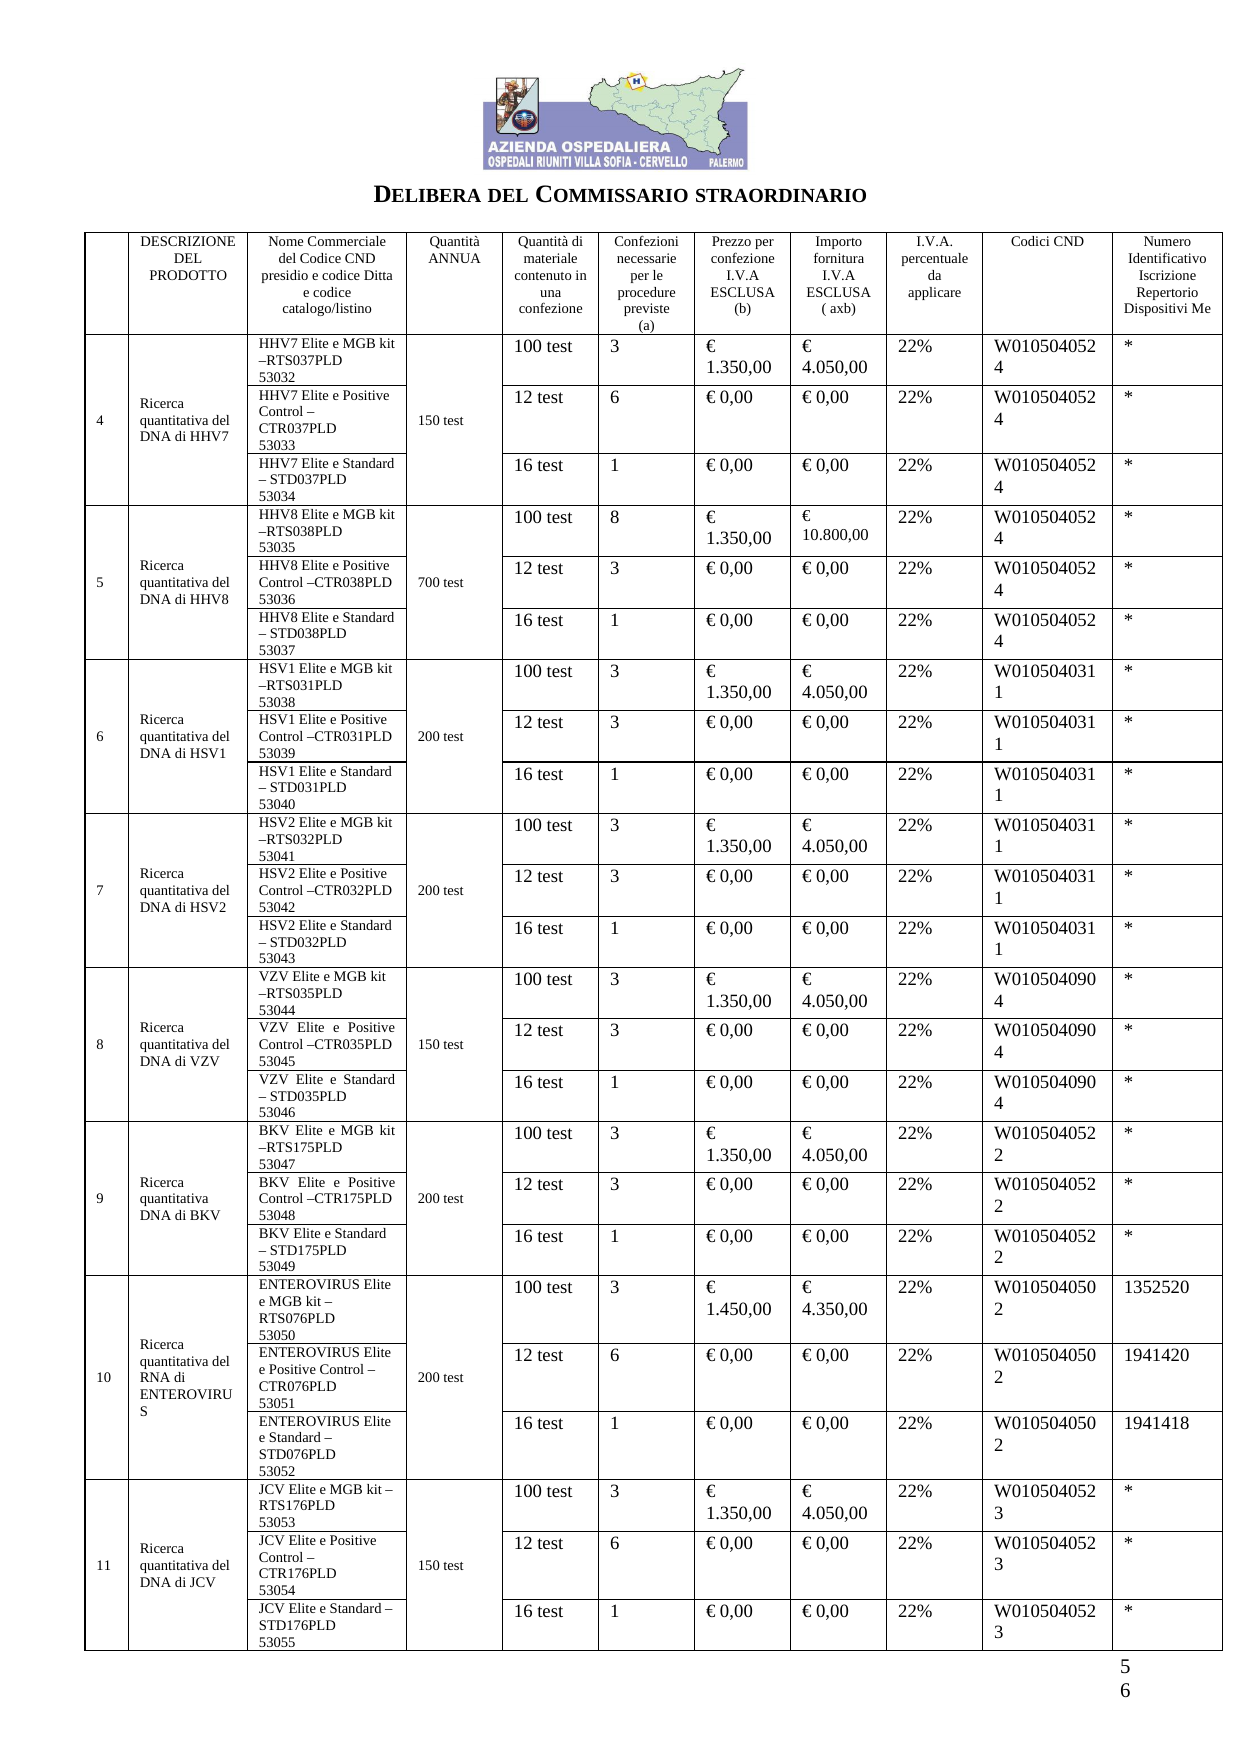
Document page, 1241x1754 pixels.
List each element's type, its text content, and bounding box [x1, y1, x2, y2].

table_cell 22% [887, 968, 982, 1018]
table_cell W0105040904 [983, 1071, 1112, 1121]
table_cell € 1.350,00 [695, 335, 790, 385]
table_cell W0105040502 [983, 1344, 1112, 1411]
table_cell 12 test [503, 1532, 598, 1599]
table_cell JCV Elite e Standard – STD176PLD 53055 [248, 1600, 406, 1650]
table_cell BKV Elite e Positive Control –CTR175PLD 53048 [248, 1173, 406, 1224]
table_cell 22% [887, 711, 982, 761]
table_cell 5 [86, 506, 128, 659]
table_cell 1 [599, 763, 694, 813]
table_cell € 4.350,00 [791, 1276, 886, 1343]
table_cell W0105040522 [983, 1122, 1112, 1172]
table_cell W0105040524 [983, 335, 1112, 385]
table_cell € 0,00 [695, 1173, 790, 1224]
table_cell 3 [599, 711, 694, 761]
table_cell VZV Elite e Standard – STD035PLD 53046 [248, 1071, 406, 1121]
table_cell Ricerca quantitativa del DNA di JCV [129, 1480, 247, 1650]
table_header Quantità ANNUA [407, 233, 502, 334]
table_cell W0105040523 [983, 1480, 1112, 1531]
table_header I.V.A. percentuale da applicare [887, 233, 982, 334]
table_cell € 0,00 [791, 1019, 886, 1069]
table_header Quantità di materiale contenuto in una confezione [503, 233, 598, 334]
table_cell 12 test [503, 1019, 598, 1069]
table_cell * [1113, 865, 1222, 916]
table_cell BKV Elite e MGB kit –RTS175PLD 53047 [248, 1122, 406, 1172]
table_cell 1941420 [1113, 1344, 1222, 1411]
table_cell 1 [599, 1600, 694, 1650]
table_cell HHV8 Elite e Standard – STD038PLD 53037 [248, 609, 406, 659]
table_cell W0105040502 [983, 1412, 1112, 1479]
table_cell 22% [887, 917, 982, 967]
table_header [86, 233, 128, 334]
table_cell HHV8 Elite e Positive Control –CTR038PLD 53036 [248, 557, 406, 607]
table_cell 22% [887, 660, 982, 710]
table_cell 200 test [407, 814, 502, 967]
table_cell HSV1 Elite e Standard – STD031PLD 53040 [248, 763, 406, 813]
table_cell 16 test [503, 609, 598, 659]
table_cell 3 [599, 557, 694, 607]
table_cell 16 test [503, 917, 598, 967]
table_cell 3 [599, 968, 694, 1018]
table_cell 12 test [503, 1173, 598, 1224]
table_cell ENTEROVIRUS Elite e Positive Control – CTR076PLD 53051 [248, 1344, 406, 1411]
table_cell 100 test [503, 968, 598, 1018]
table_cell HSV2 Elite e MGB kit –RTS032PLD 53041 [248, 814, 406, 864]
table_cell € 0,00 [695, 1225, 790, 1275]
table_cell 1 [599, 917, 694, 967]
table_cell 7 [86, 814, 128, 967]
table_cell € 0,00 [695, 711, 790, 761]
table_cell € 1.350,00 [695, 814, 790, 864]
table_cell € 0,00 [695, 1600, 790, 1650]
table_cell 10 [86, 1276, 128, 1479]
table_cell € 4.050,00 [791, 1122, 886, 1172]
table_cell 1 [599, 609, 694, 659]
table_cell 11 [86, 1480, 128, 1650]
table_cell 22% [887, 1480, 982, 1531]
table_cell * [1113, 917, 1222, 967]
table_cell 1 [599, 1071, 694, 1121]
table_cell 22% [887, 1019, 982, 1069]
table_cell * [1113, 1019, 1222, 1069]
table_cell € 4.050,00 [791, 335, 886, 385]
table_cell ENTEROVIRUS Elite e Standard – STD076PLD 53052 [248, 1412, 406, 1479]
table_cell W0105040523 [983, 1600, 1112, 1650]
table_cell € 0,00 [695, 386, 790, 453]
table_cell € 1.450,00 [695, 1276, 790, 1343]
table_cell 9 [86, 1122, 128, 1275]
table_cell € 0,00 [791, 1532, 886, 1599]
table_cell 16 test [503, 1412, 598, 1479]
table_cell 100 test [503, 814, 598, 864]
table_cell 100 test [503, 1122, 598, 1172]
table_cell 8 [86, 968, 128, 1121]
table_cell 6 [86, 660, 128, 813]
table_cell 4 [86, 335, 128, 505]
table_cell 16 test [503, 763, 598, 813]
table_header DESCRIZIONE DEL PRODOTTO [129, 233, 247, 334]
table_cell € 0,00 [695, 557, 790, 607]
table_cell * [1113, 335, 1222, 385]
table_cell 16 test [503, 454, 598, 505]
table_cell € 0,00 [695, 609, 790, 659]
table_cell Ricerca quantitativa DNA di BKV [129, 1122, 247, 1275]
table_cell Ricerca quantitativa del DNA di HHV7 [129, 335, 247, 505]
table_cell € 0,00 [791, 609, 886, 659]
table_cell W0105040311 [983, 660, 1112, 710]
table_cell W0105040524 [983, 609, 1112, 659]
table_cell 3 [599, 814, 694, 864]
table_cell € 0,00 [791, 1225, 886, 1275]
table_cell € 0,00 [791, 386, 886, 453]
table_cell 22% [887, 1122, 982, 1172]
table_cell HHV7 Elite e Standard – STD037PLD 53034 [248, 454, 406, 505]
table_cell 200 test [407, 1276, 502, 1479]
table_cell * [1113, 454, 1222, 505]
table_cell € 0,00 [695, 1071, 790, 1121]
table_cell Ricerca quantitativa del RNA di ENTEROVIRUS [129, 1276, 247, 1479]
table_cell 150 test [407, 1480, 502, 1650]
table_cell 100 test [503, 1480, 598, 1531]
table_cell 22% [887, 814, 982, 864]
table_cell 6 [599, 1344, 694, 1411]
table_cell € 0,00 [695, 865, 790, 916]
table_cell 22% [887, 386, 982, 453]
table_cell 100 test [503, 506, 598, 556]
table_cell JCV Elite e Positive Control – CTR176PLD 53054 [248, 1532, 406, 1599]
table_cell HSV2 Elite e Positive Control –CTR032PLD 53042 [248, 865, 406, 916]
table_header Confezioni necessarie per le procedure previste (a) [599, 233, 694, 334]
table_cell VZV Elite e MGB kit –RTS035PLD 53044 [248, 968, 406, 1018]
table_cell * [1113, 1122, 1222, 1172]
table_cell W0105040311 [983, 865, 1112, 916]
table_cell ENTEROVIRUS Elite e MGB kit –RTS076PLD 53050 [248, 1276, 406, 1343]
table_cell € 0,00 [695, 1344, 790, 1411]
table_cell W0105040904 [983, 1019, 1112, 1069]
table_cell W0105040311 [983, 711, 1112, 761]
table_cell Ricerca quantitativa del DNA di HSV1 [129, 660, 247, 813]
table_cell 12 test [503, 865, 598, 916]
table_cell HSV2 Elite e Standard – STD032PLD 53043 [248, 917, 406, 967]
table_cell € 4.050,00 [791, 1480, 886, 1531]
table_cell 200 test [407, 660, 502, 813]
table_cell * [1113, 814, 1222, 864]
table_cell € 0,00 [791, 1600, 886, 1650]
table_cell € 10.800,00 [791, 506, 886, 556]
table_cell 700 test [407, 506, 502, 659]
table_cell HSV1 Elite e MGB kit –RTS031PLD 53038 [248, 660, 406, 710]
table_cell W0105040311 [983, 814, 1112, 864]
table_cell 3 [599, 1173, 694, 1224]
table_cell W0105040311 [983, 917, 1112, 967]
table_cell € 1.350,00 [695, 1122, 790, 1172]
table_cell € 0,00 [791, 917, 886, 967]
table_cell 1 [599, 454, 694, 505]
table_cell 22% [887, 1412, 982, 1479]
table_cell 22% [887, 454, 982, 505]
table_cell 22% [887, 609, 982, 659]
table_cell € 0,00 [791, 1173, 886, 1224]
table_cell 3 [599, 1019, 694, 1069]
table_cell 150 test [407, 968, 502, 1121]
table_cell * [1113, 1532, 1222, 1599]
table_cell 22% [887, 557, 982, 607]
table_cell 22% [887, 1276, 982, 1343]
table_cell 22% [887, 1344, 982, 1411]
table_cell € 0,00 [791, 557, 886, 607]
table_cell € 0,00 [791, 763, 886, 813]
table_cell Ricerca quantitativa del DNA di HHV8 [129, 506, 247, 659]
table_cell Ricerca quantitativa del DNA di HSV2 [129, 814, 247, 967]
table_cell 22% [887, 763, 982, 813]
table_cell * [1113, 1600, 1222, 1650]
table_cell 16 test [503, 1071, 598, 1121]
table_cell 8 [599, 506, 694, 556]
table_cell € 1.350,00 [695, 506, 790, 556]
table_cell JCV Elite e MGB kit –RTS176PLD 53053 [248, 1480, 406, 1531]
table_cell HSV1 Elite e Positive Control –CTR031PLD 53039 [248, 711, 406, 761]
table_cell € 1.350,00 [695, 660, 790, 710]
table_cell € 0,00 [695, 763, 790, 813]
table_cell 1 [599, 1412, 694, 1479]
table_cell € 0,00 [695, 917, 790, 967]
table_cell 150 test [407, 335, 502, 505]
table_cell 1352520 [1113, 1276, 1222, 1343]
table_cell 1 [599, 1225, 694, 1275]
table_cell 3 [599, 1122, 694, 1172]
table_cell W0105040523 [983, 1532, 1112, 1599]
table_cell 12 test [503, 711, 598, 761]
table_cell * [1113, 711, 1222, 761]
table_cell 16 test [503, 1225, 598, 1275]
table_cell 1941418 [1113, 1412, 1222, 1479]
table_cell * [1113, 968, 1222, 1018]
table_cell * [1113, 1225, 1222, 1275]
table_cell 22% [887, 1532, 982, 1599]
table_cell 22% [887, 506, 982, 556]
table_cell * [1113, 1071, 1222, 1121]
table_cell 100 test [503, 335, 598, 385]
table_header Importo fornitura I.V.A ESCLUSA ( axb) [791, 233, 886, 334]
table_cell Ricerca quantitativa del DNA di VZV [129, 968, 247, 1121]
table_cell 6 [599, 386, 694, 453]
table_cell € 0,00 [791, 454, 886, 505]
table_cell * [1113, 386, 1222, 453]
table_cell * [1113, 609, 1222, 659]
table_cell HHV7 Elite e MGB kit –RTS037PLD 53032 [248, 335, 406, 385]
table_cell 22% [887, 1225, 982, 1275]
table_cell € 0,00 [791, 1412, 886, 1479]
table_cell 3 [599, 1480, 694, 1531]
table_cell 22% [887, 1600, 982, 1650]
table_cell W0105040524 [983, 386, 1112, 453]
table_cell * [1113, 1480, 1222, 1531]
table_cell € 4.050,00 [791, 814, 886, 864]
table_header Nome Commerciale del Codice CND presidio e codice Ditta e codice catalogo/listino [248, 233, 406, 334]
table_header Prezzo per confezione I.V.A ESCLUSA (b) [695, 233, 790, 334]
table_cell BKV Elite e Standard – STD175PLD 53049 [248, 1225, 406, 1275]
table_cell € 0,00 [695, 1019, 790, 1069]
table_cell 6 [599, 1532, 694, 1599]
table_cell * [1113, 660, 1222, 710]
table_cell W0105040524 [983, 454, 1112, 505]
table_cell * [1113, 506, 1222, 556]
table_cell € 0,00 [695, 454, 790, 505]
table_cell € 1.350,00 [695, 968, 790, 1018]
table_cell W0105040522 [983, 1225, 1112, 1275]
table_cell € 0,00 [791, 711, 886, 761]
table_header Codici CND [983, 233, 1112, 334]
table_header Numero Identificativo Iscrizione Repertorio Dispositivi Me [1113, 233, 1222, 334]
table_cell 200 test [407, 1122, 502, 1275]
table_cell W0105040524 [983, 506, 1112, 556]
table_cell W0105040524 [983, 557, 1112, 607]
table_cell * [1113, 557, 1222, 607]
table_cell 22% [887, 1173, 982, 1224]
table_cell 100 test [503, 660, 598, 710]
table_cell 100 test [503, 1276, 598, 1343]
table_cell HHV7 Elite e Positive Control – CTR037PLD 53033 [248, 386, 406, 453]
table_cell HHV8 Elite e MGB kit –RTS038PLD 53035 [248, 506, 406, 556]
table_cell 22% [887, 335, 982, 385]
table_cell € 4.050,00 [791, 660, 886, 710]
table_cell * [1113, 763, 1222, 813]
table_cell 3 [599, 1276, 694, 1343]
table_cell 12 test [503, 386, 598, 453]
table_cell € 0,00 [791, 1344, 886, 1411]
table_cell 3 [599, 865, 694, 916]
table_cell 3 [599, 660, 694, 710]
table_cell 12 test [503, 1344, 598, 1411]
table_cell 12 test [503, 557, 598, 607]
table_cell € 1.350,00 [695, 1480, 790, 1531]
table_cell W0105040311 [983, 763, 1112, 813]
table_cell 16 test [503, 1600, 598, 1650]
table_cell 22% [887, 865, 982, 916]
table_cell W0105040522 [983, 1173, 1112, 1224]
table_cell € 0,00 [791, 1071, 886, 1121]
table_cell 3 [599, 335, 694, 385]
table_cell € 0,00 [695, 1532, 790, 1599]
table_cell VZV Elite e Positive Control –CTR035PLD 53045 [248, 1019, 406, 1069]
table_cell € 4.050,00 [791, 968, 886, 1018]
table_cell € 0,00 [695, 1412, 790, 1479]
table_cell W0105040502 [983, 1276, 1112, 1343]
table_cell 22% [887, 1071, 982, 1121]
table_cell * [1113, 1173, 1222, 1224]
table_cell W0105040904 [983, 968, 1112, 1018]
table_cell € 0,00 [791, 865, 886, 916]
